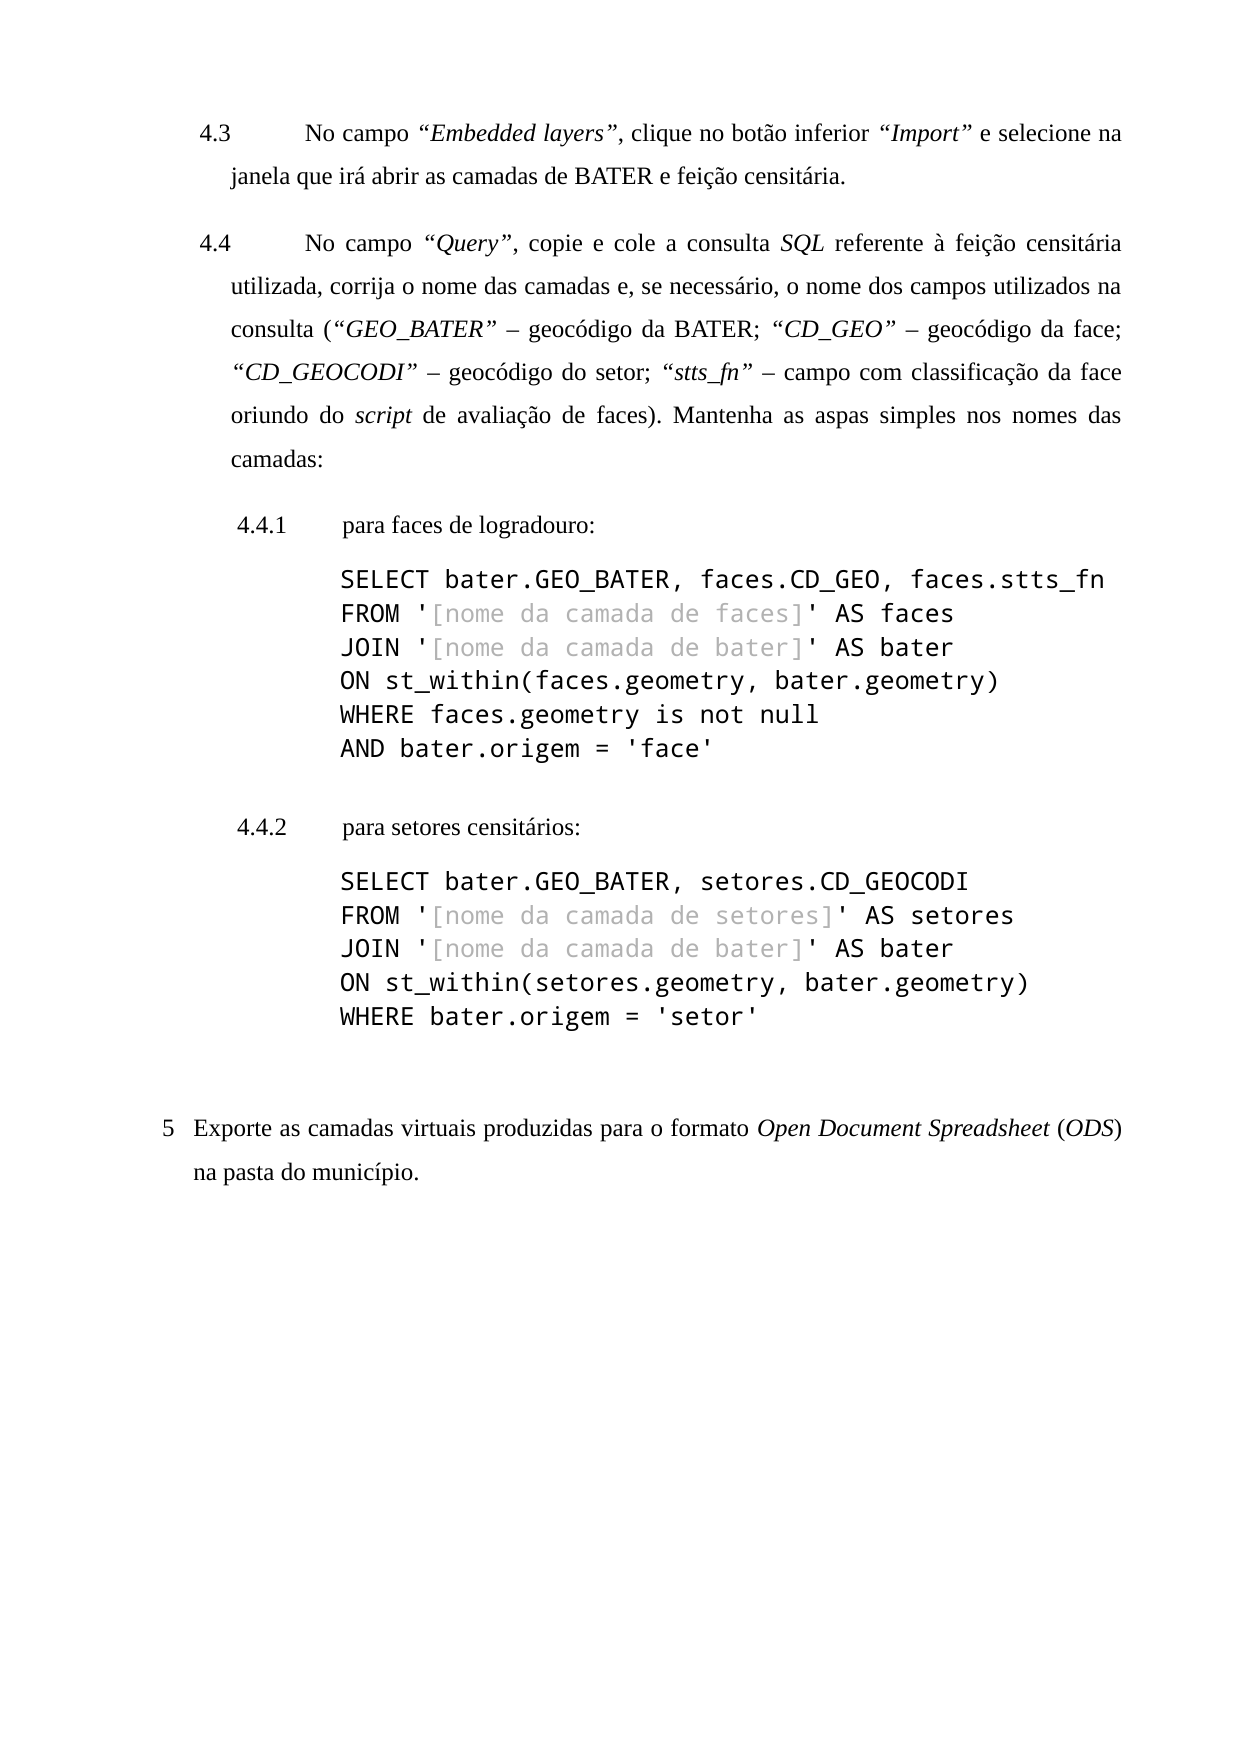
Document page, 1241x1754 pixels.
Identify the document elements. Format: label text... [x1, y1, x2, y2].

list ON st_within(setores.geometry, bater.geometry) [340, 968, 1122, 998]
text JOIN '[nome da camada de bater]' AS bater [340, 633, 1122, 662]
list FROM '[nome da camada de setores]' AS setores [340, 901, 1122, 930]
list para setores censitários: [231, 812, 1122, 841]
text SELECT bater.GEO_BATER, faces.CD_GEO, faces.stts_fn [340, 566, 1122, 595]
list WHERE bater.origem = 'setor' [340, 1002, 1122, 1031]
list JOIN '[nome da camada de bater]' AS bater [340, 935, 1122, 964]
text WHERE faces.geometry is not null [340, 700, 1122, 729]
list No campo “Query”, copie e cole a consulta SQL referente à feição censitária utilizada, corrija o nome das camadas e, se necessário, o nome dos campos utilizados na consulta (“GEO_BATER” – geocódigo da BATER; “CD_GEO” – geocódigo da face; “CD_GEOCODI” – geocódigo do setor; “stts_fn” – campo com classificação da face oriundo do script de avaliação de faces). Mantenha as aspas simples nos nomes das camadas: [193, 228, 1122, 472]
list para faces de logradouro: [231, 511, 1122, 539]
list No campo “Embedded layers”, clique no botão inferior “Import” e selecione na janela que irá abrir as camadas de BATER e feição censitária. [193, 118, 1122, 190]
list Exporte as camadas virtuais produzidas para o formato Open Document Spreadsheet (ODS) na pasta do município. [156, 1113, 1122, 1185]
text AND bater.origem = 'face' [340, 734, 1122, 763]
list SELECT bater.GEO_BATER, setores.CD_GEOCODI [340, 867, 1122, 897]
text FROM '[nome da camada de faces]' AS faces [340, 599, 1122, 628]
text ON st_within(faces.geometry, bater.geometry) [340, 667, 1122, 696]
